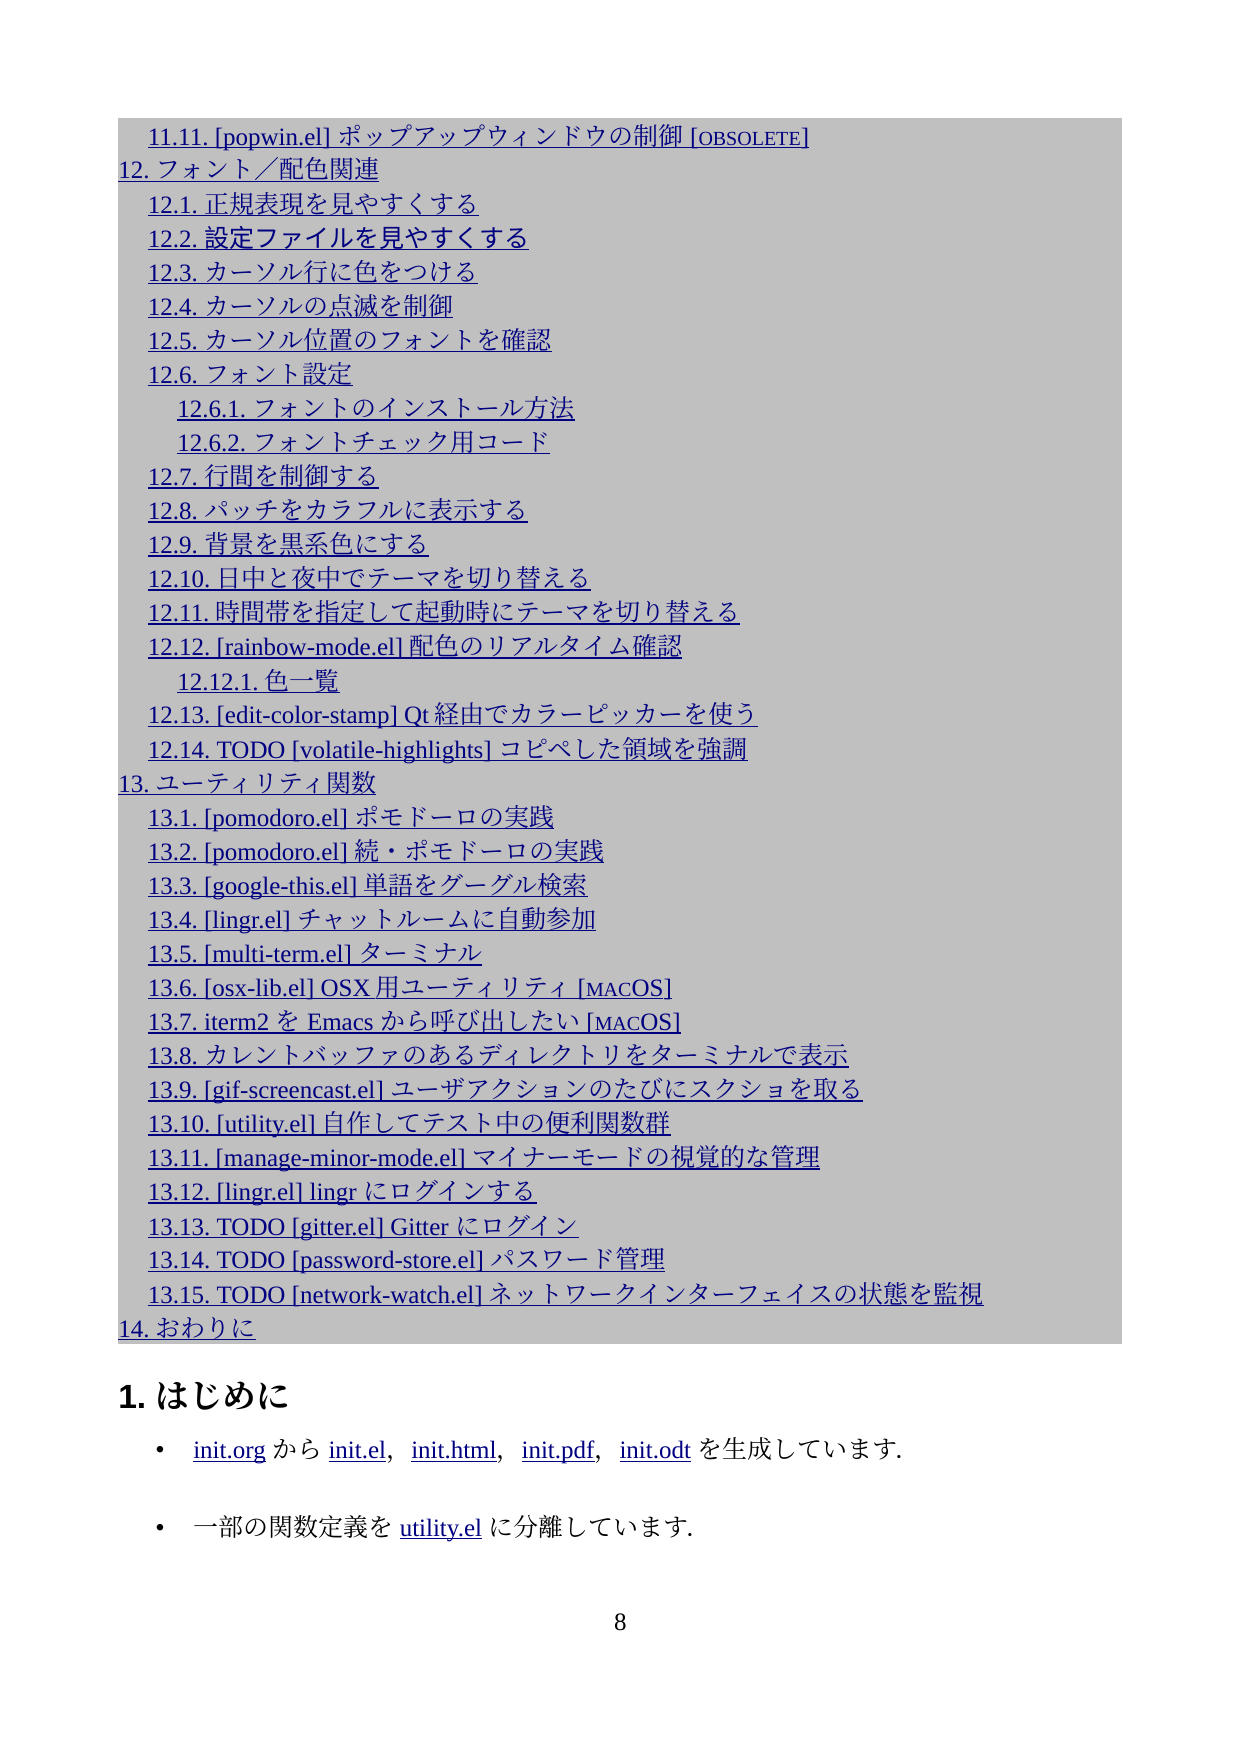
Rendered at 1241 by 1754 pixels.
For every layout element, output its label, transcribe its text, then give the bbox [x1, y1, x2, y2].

text 12.6. フォント設定 [148, 357, 1122, 391]
text 12.9. 背景を黒系色にする [148, 527, 1122, 561]
subtitle はじめに [118, 1369, 1122, 1418]
text 12.4. カーソルの点滅を制御 [148, 288, 1122, 322]
text 13.2. [pomodoro.el] 続・ポモドーロの実践 [148, 833, 1122, 867]
text 12.6.1. フォントのインストール方法 [177, 391, 1122, 425]
text 13.9. [gif-screencast.el] ユーザアクションのたびにスクショを取る [148, 1072, 1122, 1106]
text 12.8. パッチをカラフルに表示する [148, 493, 1122, 527]
text 12.10. 日中と夜中でテーマを切り替える [148, 561, 1122, 595]
text 12.5. カーソル位置のフォントを確認 [148, 322, 1122, 357]
text 12.7. 行間を制御する [148, 459, 1122, 493]
list 一部の関数定義を utility.el に分離しています． [156, 1507, 1122, 1572]
text 12. フォント／配色関連 [118, 152, 1122, 186]
text 13.11. [manage-minor-mode.el] マイナーモードの視覚的な管理 [148, 1140, 1122, 1174]
text 13.5. [multi-term.el] ターミナル [148, 936, 1122, 970]
text 12.11. 時間帯を指定して起動時にテーマを切り替える [148, 595, 1122, 629]
text 12.1. 正規表現を見やすくする [148, 186, 1122, 220]
text 12.13. [edit-color-stamp] Qt経由でカラーピッカーを使う [148, 697, 1122, 731]
text 14. おわりに [118, 1310, 1122, 1344]
text 11.11. [popwin.el] ポップアップウィンドウの制御 [obsolete] [148, 118, 1122, 152]
text 13.4. [lingr.el] チャットルームに自動参加 [148, 902, 1122, 936]
text 13.6. [osx-lib.el] OSX用ユーティリティ [macOS] [148, 970, 1122, 1004]
text 13.15. TODO [network-watch.el] ネットワークインターフェイスの状態を監視 [148, 1276, 1122, 1310]
text 13.1. [pomodoro.el] ポモドーロの実践 [148, 799, 1122, 833]
text 12.14. TODO [volatile-highlights] コピペした領域を強調 [148, 731, 1122, 765]
text 13.12. [lingr.el] lingr にログインする [148, 1174, 1122, 1208]
text 13.10. [utility.el] 自作してテスト中の便利関数群 [148, 1106, 1122, 1140]
text 12.6.2. フォントチェック用コード [177, 425, 1122, 459]
text 13.14. TODO [password-store.el] パスワード管理 [148, 1242, 1122, 1276]
text 13.8. カレントバッファのあるディレクトリをターミナルで表示 [148, 1038, 1122, 1072]
text 13. ユーティリティ関数 [118, 765, 1122, 799]
text 12.2. 設定ファイルを見やすくする [148, 220, 1122, 254]
text 13.3. [google-this.el] 単語をグーグル検索 [148, 867, 1122, 902]
text 13.13. TODO [gitter.el] Gitter にログイン [148, 1208, 1122, 1242]
text 12.3. カーソル行に色をつける [148, 254, 1122, 288]
text 12.12.1. 色一覧 [177, 663, 1122, 697]
text 13.7. iterm2 を Emacs から呼び出したい [macOS] [148, 1004, 1122, 1038]
text 12.12. [rainbow-mode.el] 配色のリアルタイム確認 [148, 629, 1122, 663]
list init.org から init.el，init.html，init.pdf，init.odt を生成しています． [156, 1430, 1122, 1495]
